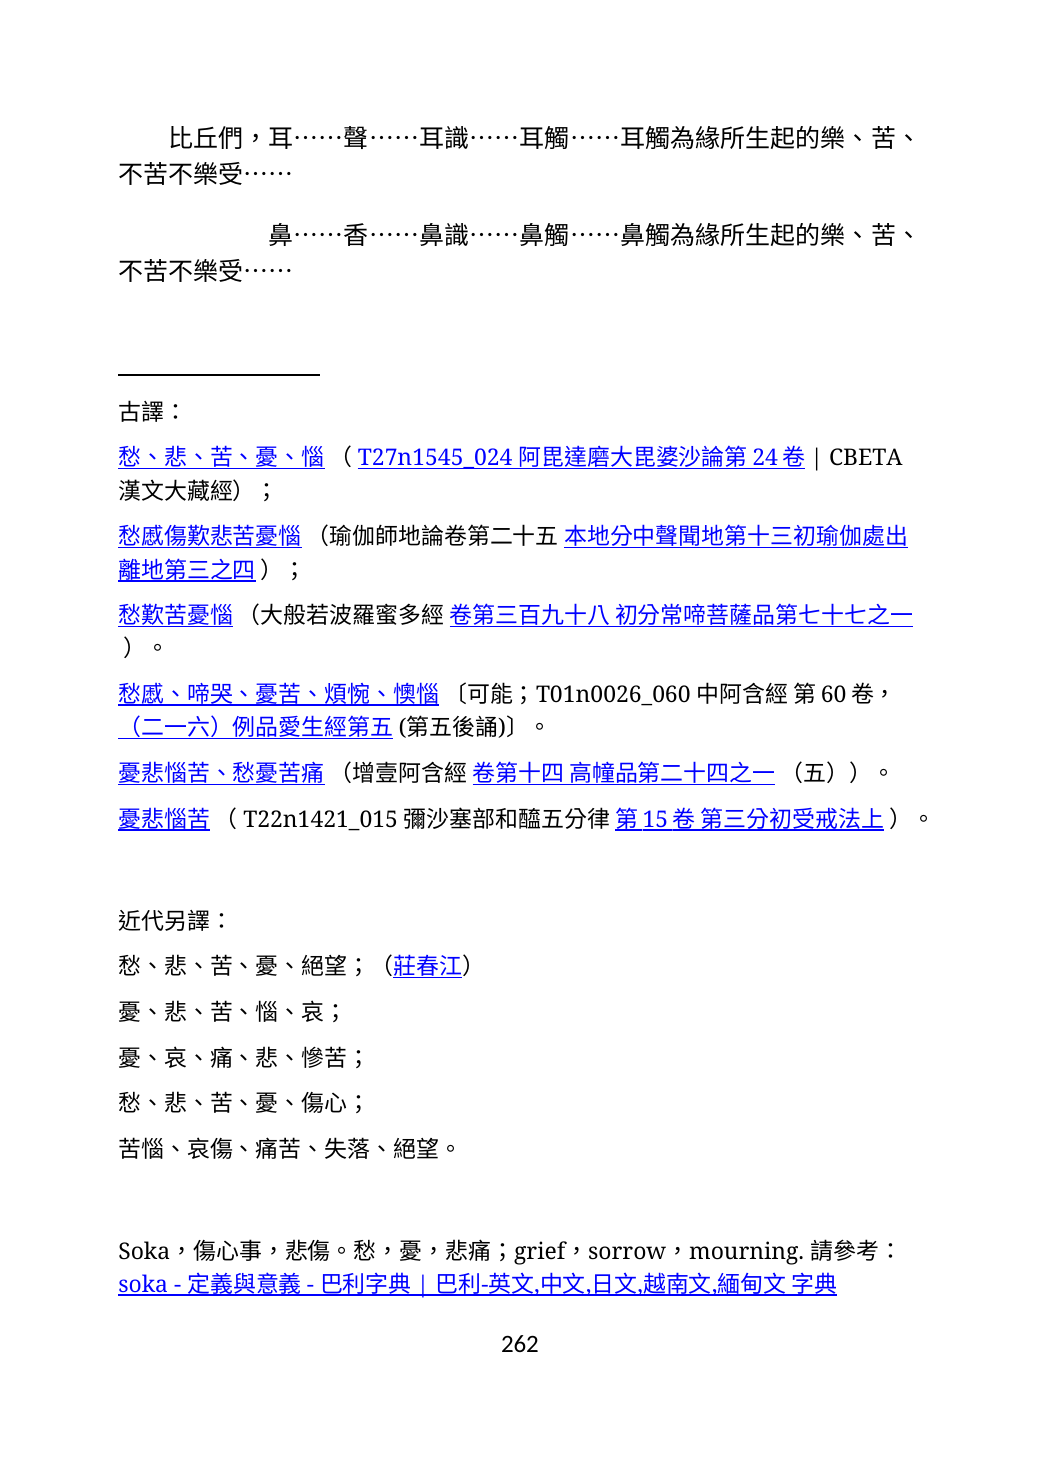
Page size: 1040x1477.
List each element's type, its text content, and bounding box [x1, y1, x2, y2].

text 比丘們，耳……聲……耳識……耳觸……耳觸為緣所生起的樂、苦、不苦不樂受…… [118, 118, 921, 191]
text 近代另譯： [118, 903, 921, 936]
text 憂、悲、苦、惱、哀； [118, 994, 921, 1027]
text 愁、悲、苦、憂、傷心； [118, 1085, 921, 1118]
text 憂悲惱苦、愁憂苦痛 （增壹阿含經 卷第十四 高幢品第二十四之一 （五））。 [118, 755, 921, 788]
text Soka，傷心事，悲傷。愁，憂，悲痛；grief，sorrow，mourning. 請參考： soka - 定義與意義 - 巴利字典 | 巴利-英文,中文,日文,越南文,緬甸文 字典 [118, 1233, 921, 1299]
text 愁、悲、苦、憂、惱 （ T27n1545_024 阿毘達磨大毘婆沙論第24卷 | CBETA 漢文大藏經）； [118, 439, 921, 506]
text 愁歎苦憂惱 （大般若波羅蜜多經 卷第三百九十八 初分常啼菩薩品第七十七之一 ）。 [118, 597, 921, 663]
text 愁慼傷歎悲苦憂惱 （瑜伽師地論卷第二十五 本地分中聲聞地第十三初瑜伽處出離地第三之四 ）； [118, 518, 921, 585]
text 憂、哀、痛、悲、慘苦； [118, 1039, 921, 1073]
text 古譯： [118, 394, 921, 427]
text 鼻……香……鼻識……鼻觸……鼻觸為緣所生起的樂、苦、不苦不樂受…… [118, 216, 921, 288]
text 苦惱、哀傷、痛苦、失落、絕望。 [118, 1131, 921, 1164]
text 愁、悲、苦、憂、絕望；（莊春江） [118, 948, 921, 981]
text 憂悲惱苦 （ T22n1421_015 彌沙塞部和醯五分律 第15卷 第三分初受戒法上 ）。 [118, 801, 921, 834]
text 愁慼、啼哭、憂苦、煩惋、懊惱 〔可能；T01n0026_060 中阿含經 第60卷， （二一六）例品愛生經第五 (第五後誦)〕。 [118, 676, 921, 743]
